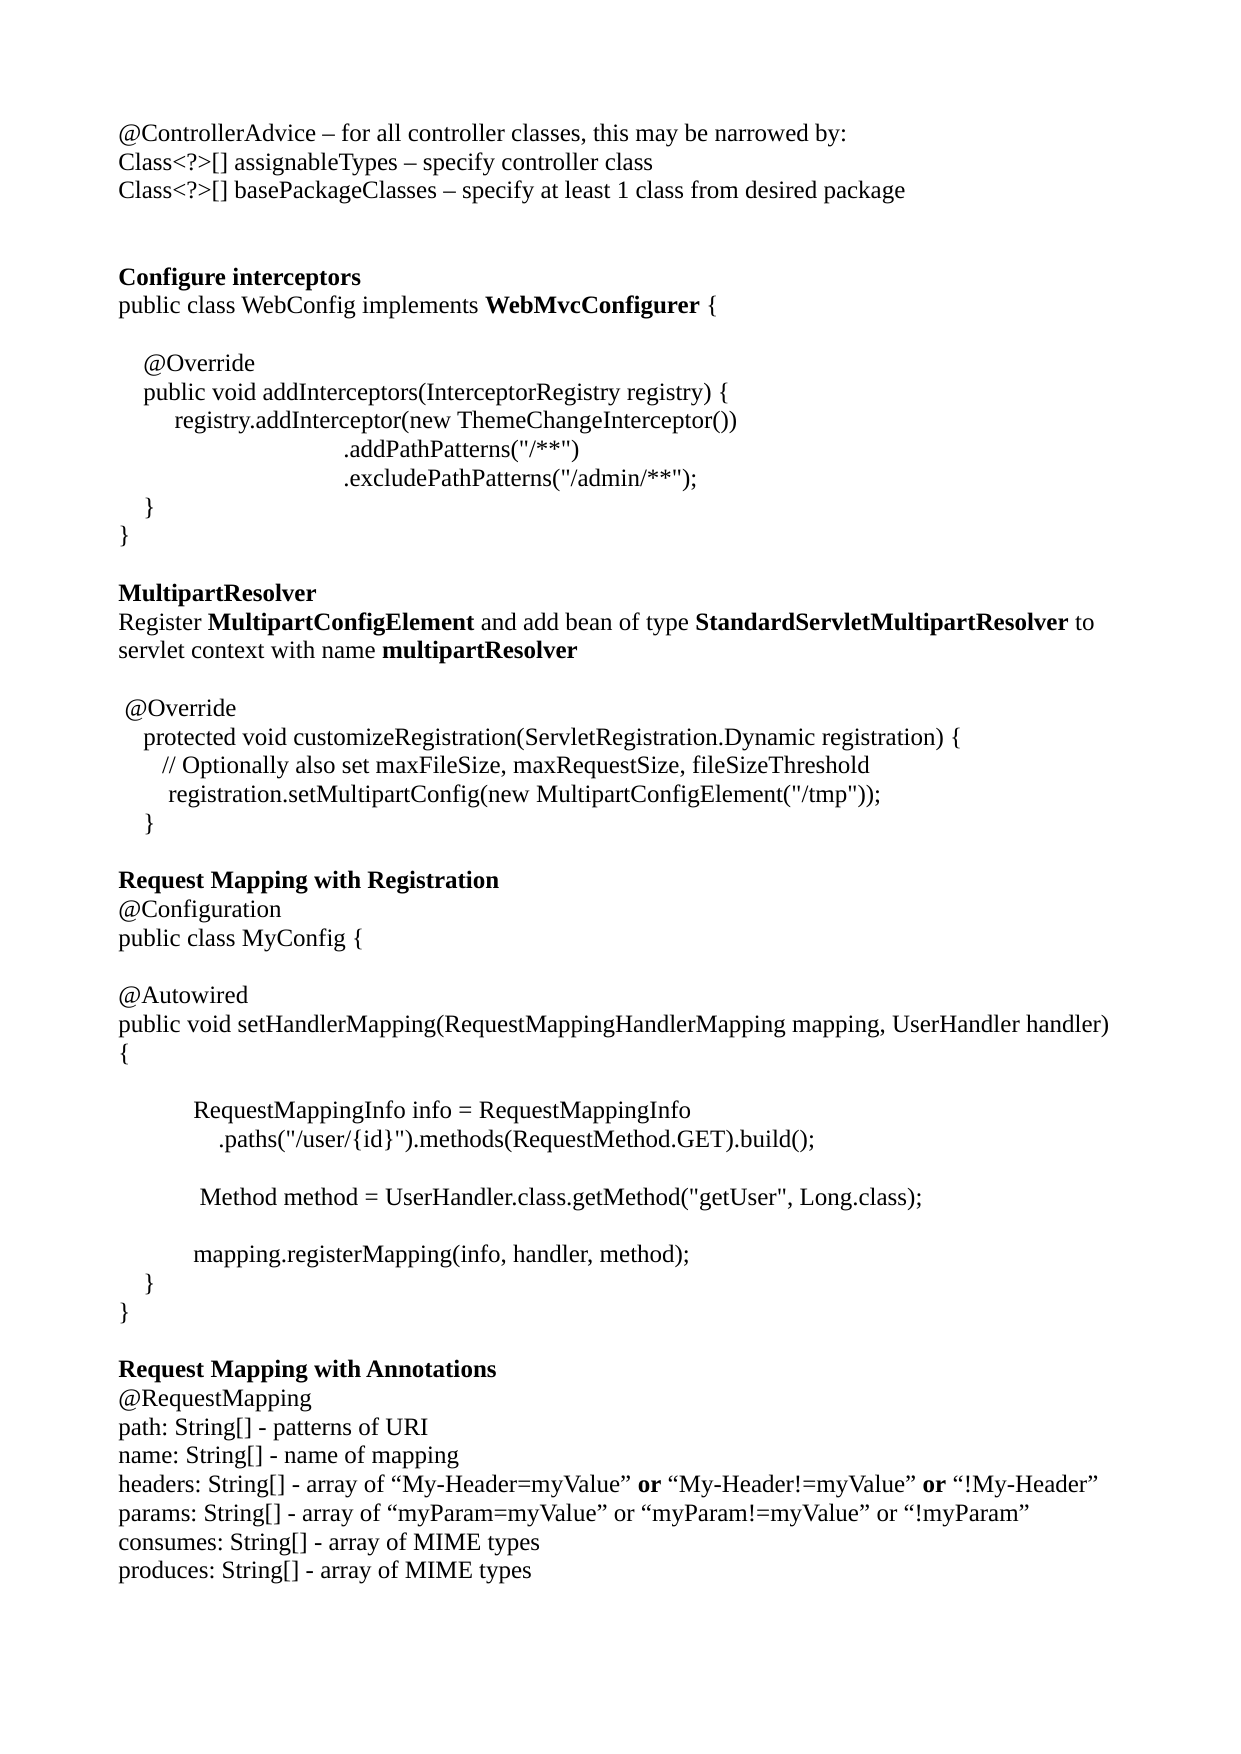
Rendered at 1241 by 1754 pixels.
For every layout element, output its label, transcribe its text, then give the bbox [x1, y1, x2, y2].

text MultipartResolver [118, 578, 1122, 607]
text public void setHandlerMapping(RequestMappingHandlerMapping mapping, UserHandler handler) { [118, 1009, 1122, 1067]
text } [118, 492, 1122, 521]
text Method method = UserHandler.class.getMethod("getUser", Long.class); [118, 1182, 1122, 1211]
text RequestMappingInfo info = RequestMappingInfo [118, 1096, 1122, 1124]
text @Autowired [118, 981, 1122, 1009]
text } [118, 1268, 1122, 1297]
text @ControllerAdvice – for all controller classes, this may be narrowed by: [118, 118, 1122, 147]
text Register MultipartConfigElement and add bean of type StandardServletMultipartResolver to servlet context with name multipartResolver [118, 607, 1122, 664]
text @Configuration [118, 894, 1122, 923]
text mapping.registerMapping(info, handler, method); [118, 1239, 1122, 1268]
text public void addInterceptors(InterceptorRegistry registry) { [118, 377, 1122, 406]
text headers: String[] - array of “My-Header=myValue” or “My-Header!=myValue” or “!My-Header” [118, 1469, 1122, 1498]
text @RequestMapping [118, 1383, 1122, 1412]
text public class WebConfig implements WebMvcConfigurer { [118, 291, 1122, 319]
text produces: String[] - array of MIME types [118, 1556, 1122, 1584]
text @Override [118, 348, 1122, 377]
text } [118, 1297, 1122, 1326]
text @Override [118, 693, 1122, 722]
text path: String[] - patterns of URI [118, 1412, 1122, 1441]
text .paths("/user/{id}").methods(RequestMethod.GET).build(); [118, 1124, 1122, 1153]
text registry.addInterceptor(new ThemeChangeInterceptor()) [118, 406, 1122, 434]
text .excludePathPatterns("/admin/**"); [118, 463, 1122, 492]
text Class<?>[] basePackageClasses – specify at least 1 class from desired package [118, 176, 1122, 204]
text protected void customizeRegistration(ServletRegistration.Dynamic registration) { [118, 722, 1122, 751]
text // Optionally also set maxFileSize, maxRequestSize, fileSizeThreshold [118, 751, 1122, 779]
text name: String[] - name of mapping [118, 1441, 1122, 1469]
text registration.setMultipartConfig(new MultipartConfigElement("/tmp")); [118, 779, 1122, 808]
text Request Mapping with Registration [118, 866, 1122, 894]
text consumes: String[] - array of MIME types [118, 1527, 1122, 1556]
text Request Mapping with Annotations [118, 1354, 1122, 1383]
text public class MyConfig { [118, 923, 1122, 952]
text } [118, 808, 1122, 837]
text Class<?>[] assignableTypes – specify controller class [118, 147, 1122, 176]
text params: String[] - array of “myParam=myValue” or “myParam!=myValue” or “!myParam” [118, 1498, 1122, 1527]
text .addPathPatterns("/**") [118, 434, 1122, 463]
text Configure interceptors [118, 262, 1122, 291]
text } [118, 521, 1122, 549]
